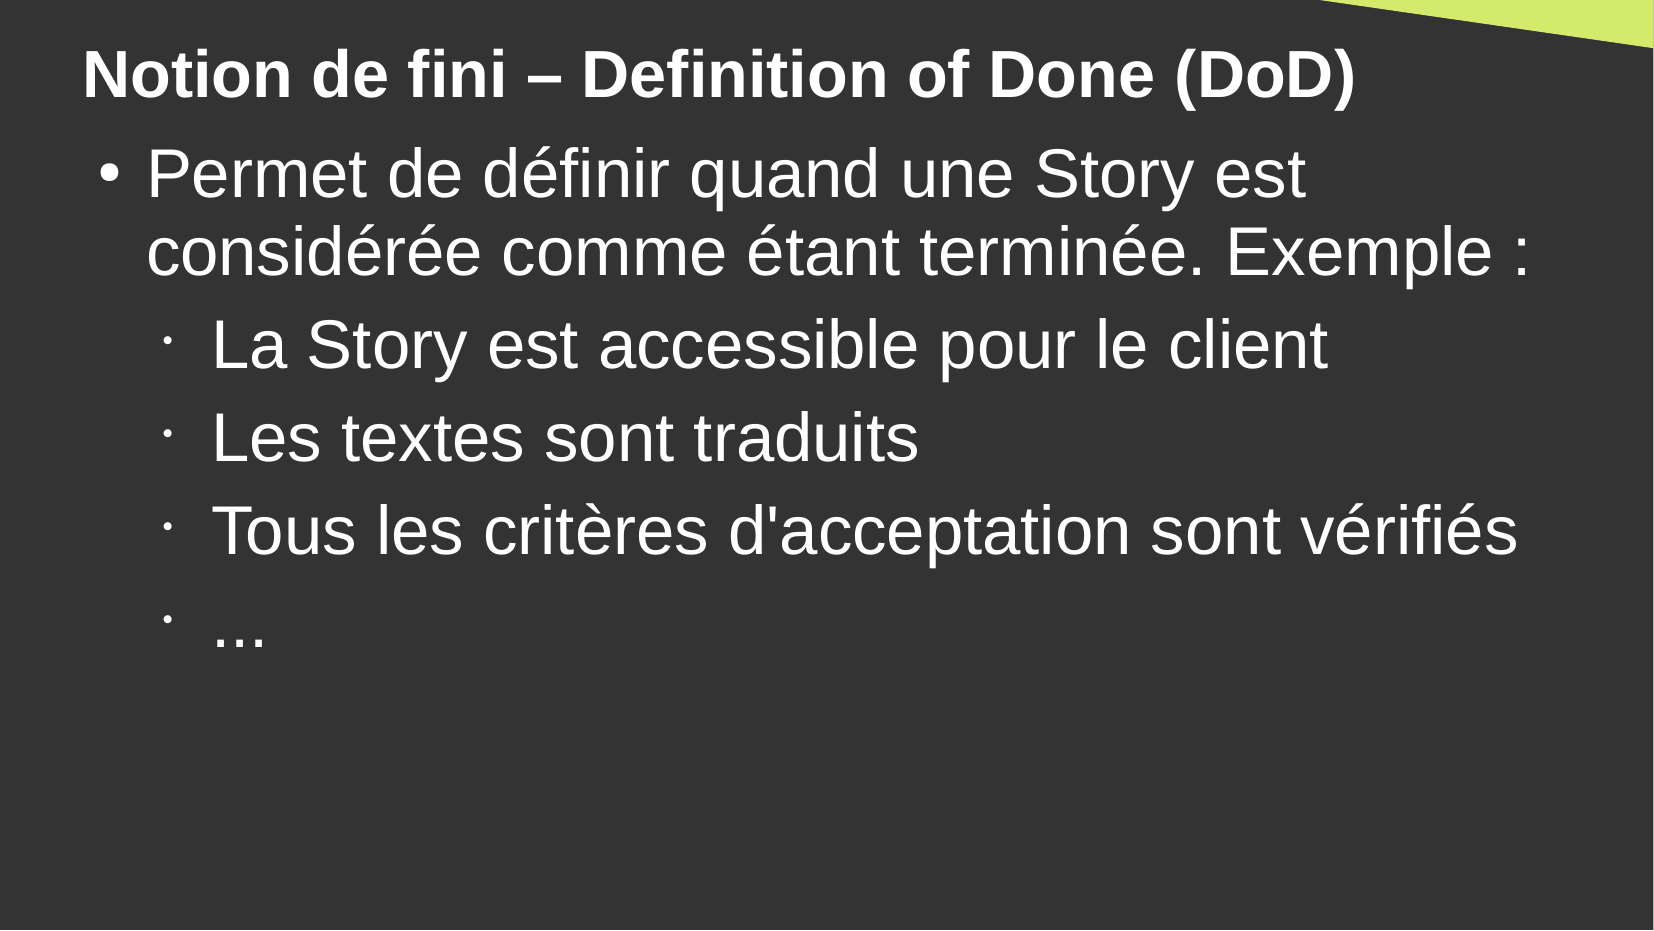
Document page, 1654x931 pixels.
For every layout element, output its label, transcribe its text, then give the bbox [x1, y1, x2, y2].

title Notion de fini – Definition of Done (DoD) [82, 37, 1571, 122]
list Permet de définir quand une Story est considérée comme étant terminée. Exemple : La Story est accessible pour le client Les textes sont traduits Tous les critères d'acceptation sont vérifiés ... [80, 135, 1620, 777]
text_box [1319, 0, 1654, 49]
